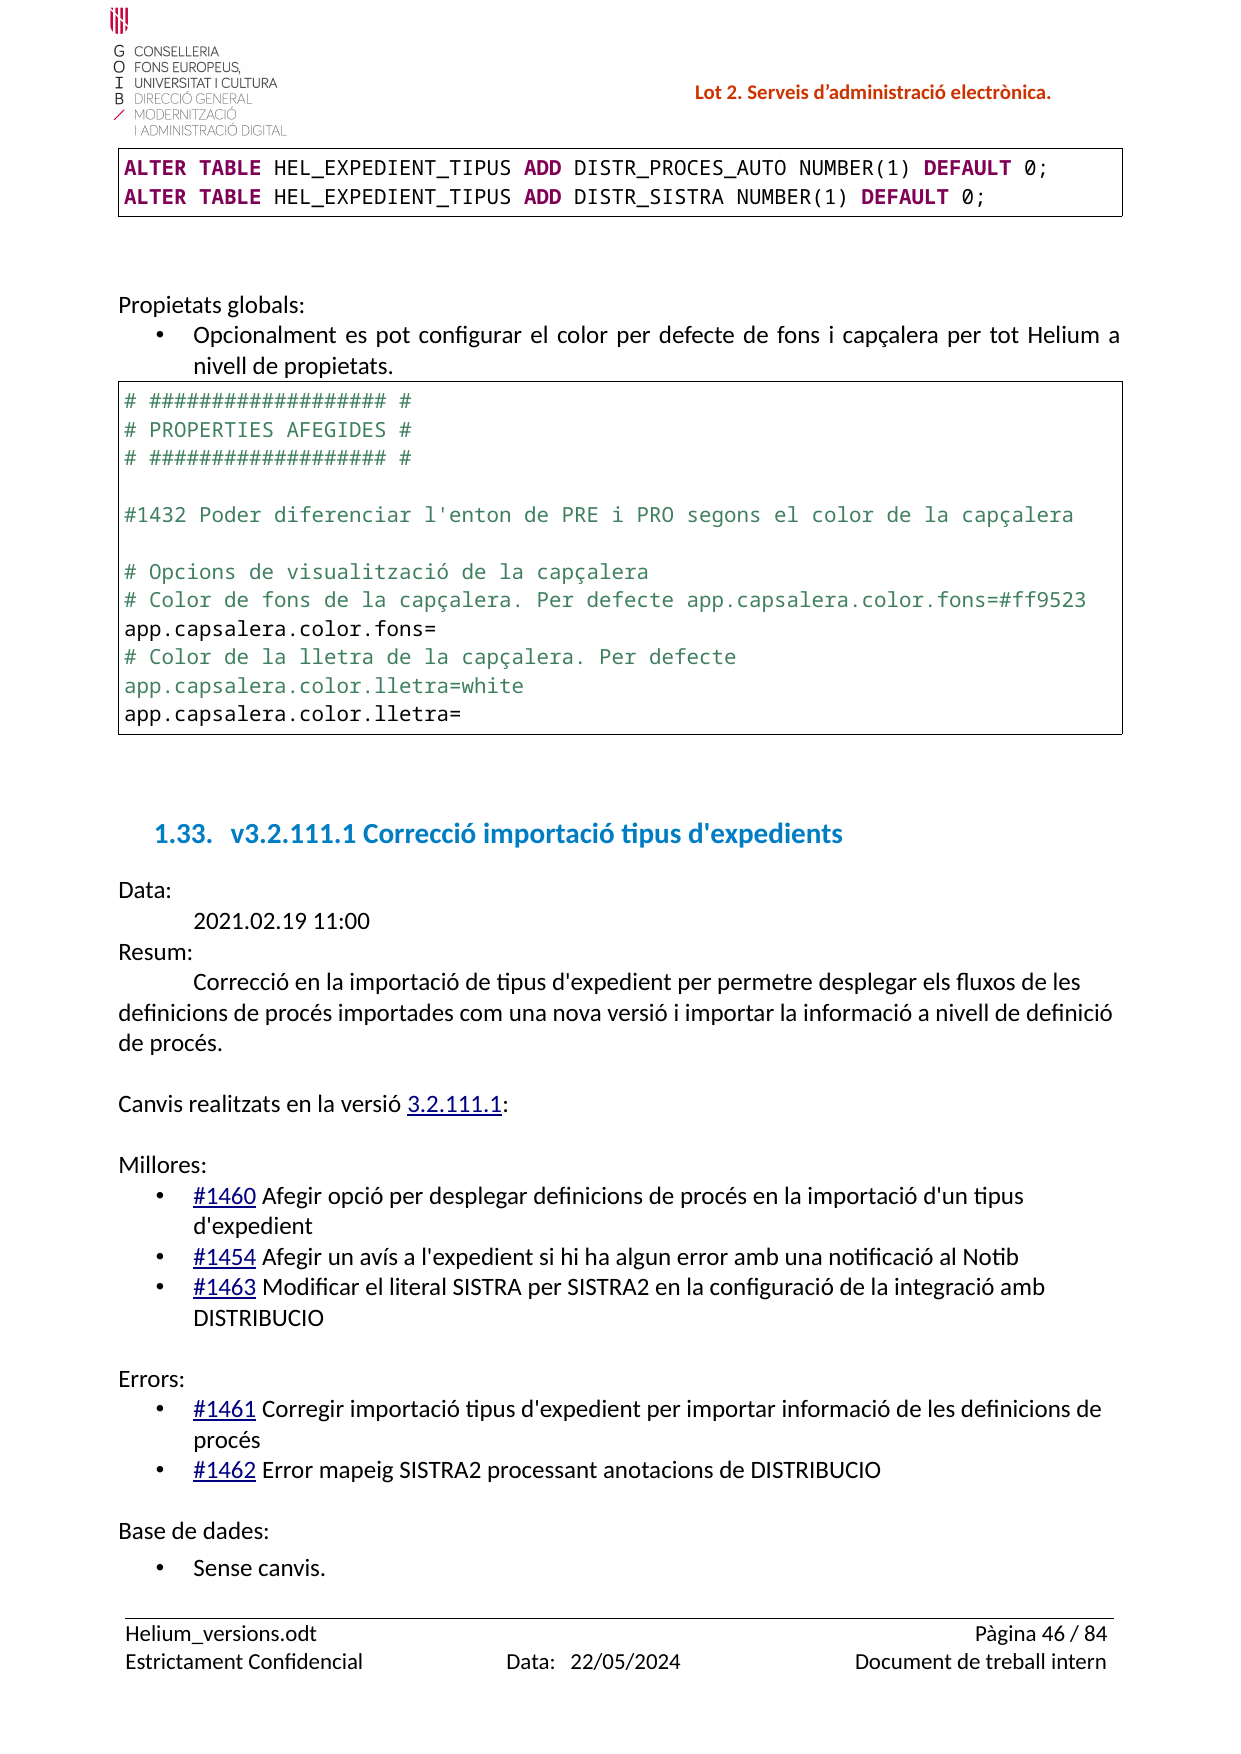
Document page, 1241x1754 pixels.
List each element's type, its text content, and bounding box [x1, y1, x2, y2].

list #1463 Modificar el literal SISTRA per SISTRA2 en la configuració de la integració amb DISTRIBUCIO [156, 1271, 1122, 1332]
table_header # ################### # # PROPERTIES AFEGIDES # # ################### # #1432 Poder diferenciar l'enton de PRE i PRO segons el color de la capçalera # Opcions de visualització de la capçalera # Color de fons de la capçalera. Per defecte app.capsalera.color.fons=#ff9523 app.capsalera.color.fons= # Color de la lletra de la capçalera. Per defecte app.capsalera.color.lletra=white app.capsalera.color.lletra= [119, 382, 1122, 733]
list #1454 Afegir un avís a l'expedient si hi ha algun error amb una notificació al Notib [156, 1241, 1122, 1271]
text Errors: [118, 1363, 1122, 1393]
text Canvis realitzats en la versió 3.2.111.1: [118, 1088, 1122, 1119]
list Opcionalment es pot configurar el color per defecte de fons i capçalera per tot Helium a nivell de propietats. [156, 320, 1122, 381]
list #1460 Afegir opció per desplegar definicions de procés en la importació d'un tipus d'expedient [156, 1180, 1122, 1241]
text Data: [118, 874, 1122, 905]
text Propietats globals: [118, 289, 1122, 320]
text Resum: [118, 936, 1122, 966]
list #1461 Corregir importació tipus d'expedient per importar informació de les definicions de procés [156, 1393, 1122, 1454]
text 2021.02.19 11:00 [118, 905, 1122, 936]
text Millores: [118, 1149, 1122, 1180]
text Base de dades: [118, 1516, 1122, 1546]
subtitle v3.2.111.1 Correcció importació tipus d'expedients [153, 815, 1122, 851]
table_header ALTER TABLE HEL_EXPEDIENT_TIPUS ADD DISTR_PROCES_AUTO NUMBER(1) DEFAULT 0; ALTER TABLE HEL_EXPEDIENT_TIPUS ADD DISTR_SISTRA NUMBER(1) DEFAULT 0; [119, 149, 1122, 216]
text Correcció en la importació de tipus d'expedient per permetre desplegar els fluxos de les definicions de procés importades com una nova versió i importar la informació a nivell de definició de procés. [118, 966, 1122, 1058]
list Sense canvis. [156, 1552, 1122, 1582]
list #1462 Error mapeig SISTRA2 processant anotacions de DISTRIBUCIO [156, 1454, 1122, 1485]
picture [100, 0, 297, 144]
